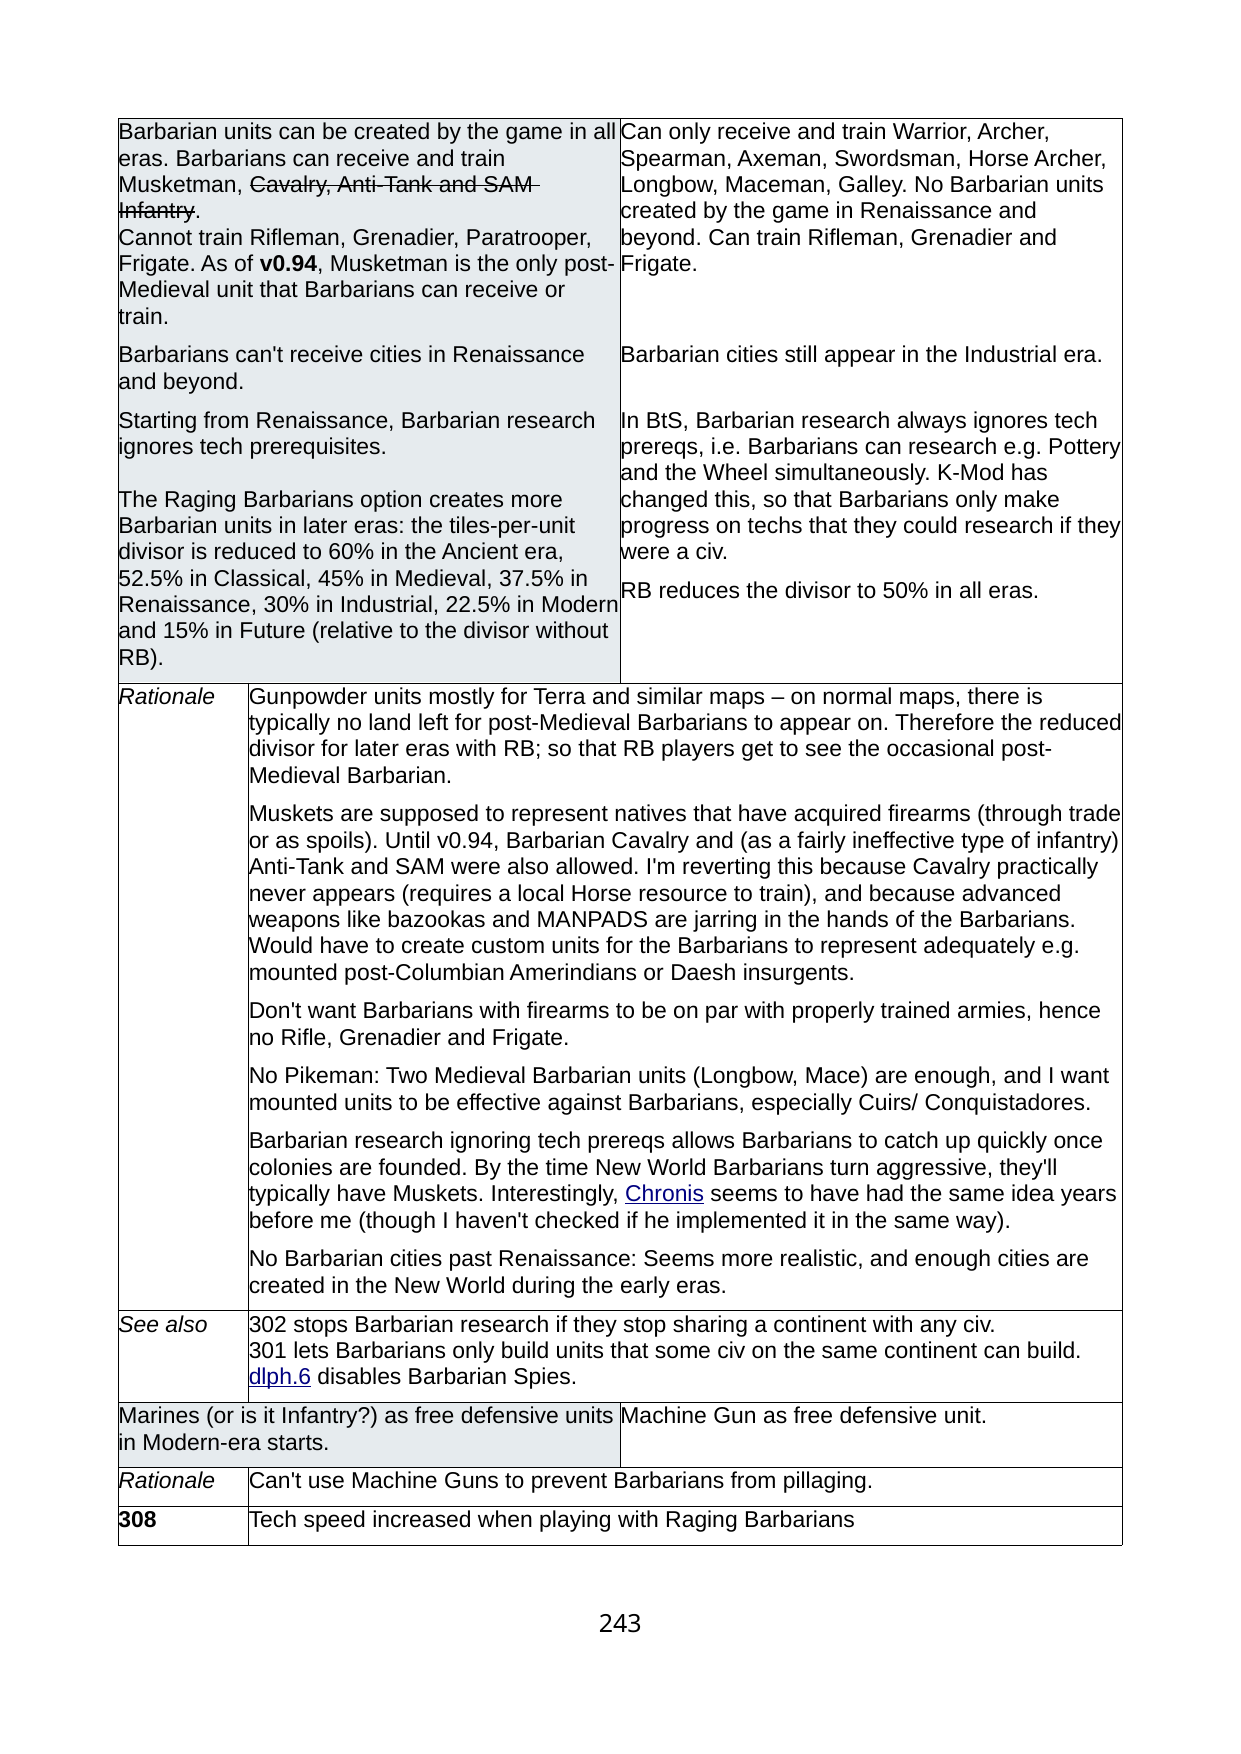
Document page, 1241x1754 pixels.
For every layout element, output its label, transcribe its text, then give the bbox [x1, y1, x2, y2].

table_cell Marines (or is it Infantry?) as free defensive units in Modern-era starts. [119, 1403, 620, 1467]
table_cell Can only receive and train Warrior, Archer, Spearman, Axeman, Swordsman, Horse Archer, Longbow, Maceman, Galley. No Barbarian units created by the game in Renaissance and beyond. Can train Rifleman, Grenadier and Frigate. Barbarian cities still appear in the Industrial era. In BtS, Barbarian research always ignores tech prereqs, i.e. Barbarians can research e.g. Pottery and the Wheel simultaneously. K-Mod has changed this, so that Barbarians only make progress on techs that they could research if they were a civ. RB reduces the divisor to 50% in all eras. [621, 119, 1122, 682]
table_cell 308 [119, 1507, 248, 1545]
table_cell See also [119, 1311, 248, 1402]
table_cell Machine Gun as free defensive unit. [621, 1403, 1122, 1467]
table_cell Rationale [119, 684, 248, 1310]
table_cell Barbarian units can be created by the game in all eras. Barbarians can receive and train Musketman, Cavalry, Anti-Tank and SAM Infantry. Cannot train Rifleman, Grenadier, Paratrooper, Frigate. As of v0.94, Musketman is the only post-Medieval unit that Barbarians can receive or train. Barbarians can't receive cities in Renaissance and beyond. Starting from Renaissance, Barbarian research ignores tech prerequisites. The Raging Barbarians option creates more Barbarian units in later eras: the tiles-per-unit divisor is reduced to 60% in the Ancient era, 52.5% in Classical, 45% in Medieval, 37.5% in Renaissance, 30% in Industrial, 22.5% in Modern and 15% in Future (relative to the divisor without RB). [119, 119, 620, 682]
table_cell Tech speed increased when playing with Raging Barbarians [249, 1507, 1122, 1545]
table_cell Can't use Machine Guns to prevent Barbarians from pillaging. [249, 1468, 1122, 1506]
table_cell Gunpowder units mostly for Terra and similar maps – on normal maps, there is typically no land left for post-Medieval Barbarians to appear on. Therefore the reduced divisor for later eras with RB; so that RB players get to see the occasional post-Medieval Barbarian. Muskets are supposed to represent natives that have acquired firearms (through trade or as spoils). Until v0.94, Barbarian Cavalry and (as a fairly ineffective type of infantry) Anti-Tank and SAM were also allowed. I'm reverting this because Cavalry practically never appears (requires a local Horse resource to train), and because advanced weapons like bazookas and MANPADS are jarring in the hands of the Barbarians. Would have to create custom units for the Barbarians to represent adequately e.g. mounted post-Columbian Amerindians or Daesh insurgents. Don't want Barbarians with firearms to be on par with properly trained armies, hence no Rifle, Grenadier and Frigate. No Pikeman: Two Medieval Barbarian units (Longbow, Mace) are enough, and I want mounted units to be effective against Barbarians, especially Cuirs/ Conquistadores. Barbarian research ignoring tech prereqs allows Barbarians to catch up quickly once colonies are founded. By the time New World Barbarians turn aggressive, they'll typically have Muskets. Interestingly, Chronis seems to have had the same idea years before me (though I haven't checked if he implemented it in the same way). No Barbarian cities past Renaissance: Seems more realistic, and enough cities are created in the New World during the early eras. [249, 684, 1122, 1310]
table_cell 302 stops Barbarian research if they stop sharing a continent with any civ. 301 lets Barbarians only build units that some civ on the same continent can build. dlph.6 disables Barbarian Spies. [249, 1311, 1122, 1402]
table_cell Rationale [119, 1468, 248, 1506]
